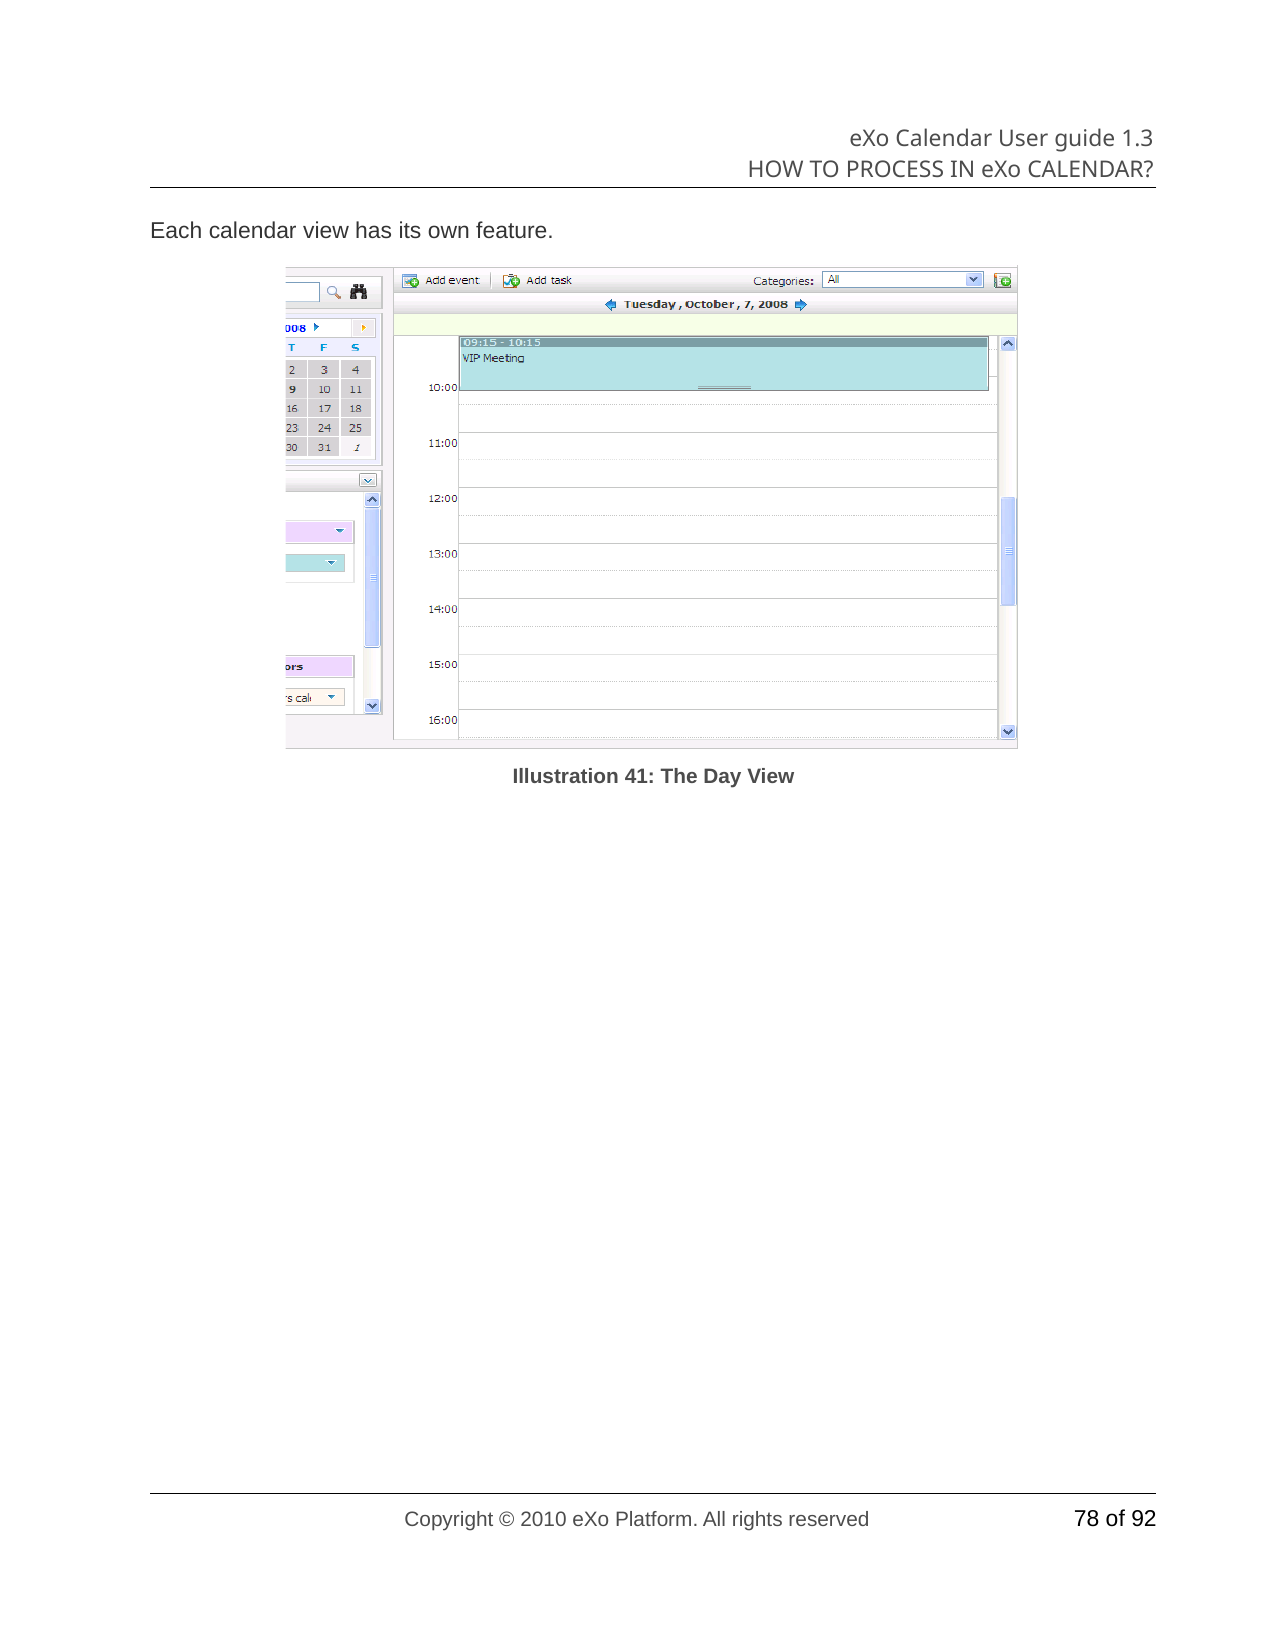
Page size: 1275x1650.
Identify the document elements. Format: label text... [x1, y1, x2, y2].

picture [285, 265, 1021, 752]
text Each calendar view has its own feature. [150, 217, 1156, 243]
text Illustration 41: The Day View [286, 752, 1021, 788]
